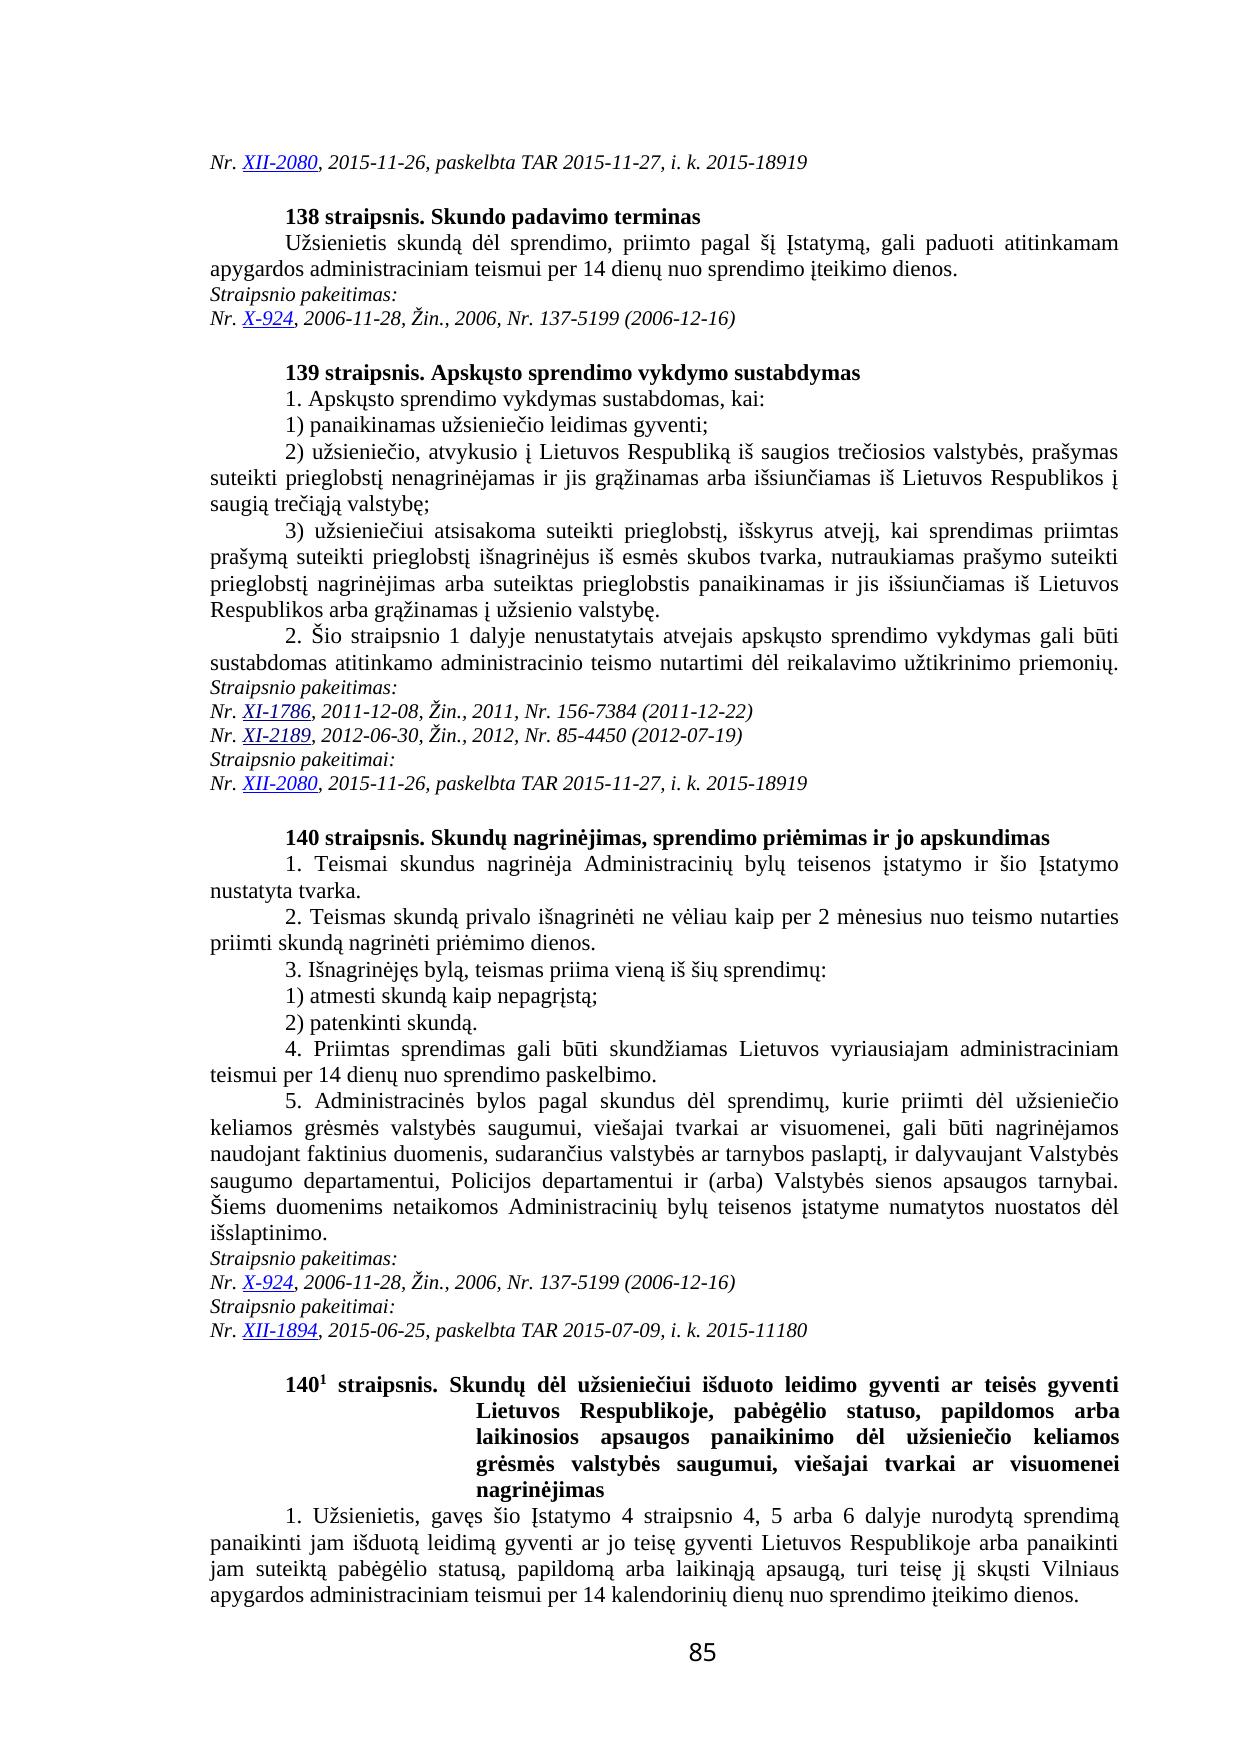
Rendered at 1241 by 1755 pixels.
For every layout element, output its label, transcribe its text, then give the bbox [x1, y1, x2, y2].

text 1. Užsienietis, gavęs šio Įstatymo 4 straipsnio 4, 5 arba 6 dalyje nurodytą sprendimą panaikinti jam išduotą leidimą gyventi ar jo teisę gyventi Lietuvos Respublikoje arba panaikinti jam suteiktą pabėgėlio statusą, papildomą arba laikinąją apsaugą, turi teisę jį skųsti Vilniaus apygardos administraciniam teismui per 14 kalendorinių dienų nuo sprendimo įteikimo dienos. [210, 1502, 1120, 1608]
text Straipsnio pakeitimai: [210, 1294, 1120, 1318]
text Nr. X-924, 2006-11-28, Žin., 2006, Nr. 137-5199 (2006-12-16) [210, 1270, 1120, 1294]
text 1. Teismai skundus nagrinėja Administracinių bylų teisenos įstatymo ir šio Įstatymo nustatyta tvarka. [210, 850, 1120, 903]
text Straipsnio pakeitimas: [210, 1246, 1120, 1270]
text 1) atmesti skundą kaip nepagrįstą; [210, 982, 1120, 1008]
text Nr. XI-2189, 2012-06-30, Žin., 2012, Nr. 85-4450 (2012-07-19) [210, 723, 1120, 747]
text 1. Apskųsto sprendimo vykdymas sustabdomas, kai: [210, 385, 1120, 411]
text Nr. X-924, 2006-11-28, Žin., 2006, Nr. 137-5199 (2006-12-16) [210, 306, 1120, 330]
text 2) užsieniečio, atvykusio į Lietuvos Respubliką iš saugios trečiosios valstybės, prašymas suteikti prieglobstį nenagrinėjamas ir jis grąžinamas arba išsiunčiamas iš Lietuvos Respublikos į saugią trečiąją valstybę; [210, 438, 1120, 517]
text 3) užsieniečiui atsisakoma suteikti prieglobstį, išskyrus atvejį, kai sprendimas priimtas prašymą suteikti prieglobstį išnagrinėjus iš esmės skubos tvarka, nutraukiamas prašymo suteikti prieglobstį nagrinėjimas arba suteiktas prieglobstis panaikinamas ir jis išsiunčiamas iš Lietuvos Respublikos arba grąžinamas į užsienio valstybę. [210, 517, 1120, 622]
text 5. Administracinės bylos pagal skundus dėl sprendimų, kurie priimti dėl užsieniečio keliamos grėsmės valstybės saugumui, viešajai tvarkai ar visuomenei, gali būti nagrinėjamos naudojant faktinius duomenis, sudarančius valstybės ar tarnybos paslaptį, ir dalyvaujant Valstybės saugumo departamentui, Policijos departamentui ir (arba) Valstybės sienos apsaugos tarnybai. Šiems duomenims netaikomos Administracinių bylų teisenos įstatyme numatytos nuostatos dėl išslaptinimo. [210, 1088, 1120, 1246]
text Nr. XII-2080, 2015-11-26, paskelbta TAR 2015-11-27, i. k. 2015-18919 [210, 771, 1120, 795]
text 1) panaikinamas užsieniečio leidimas gyventi; [210, 411, 1120, 438]
text Straipsnio pakeitimas: [210, 282, 1120, 306]
text 3. Išnagrinėjęs bylą, teismas priima vieną iš šių sprendimų: [210, 956, 1120, 982]
text Straipsnio pakeitimai: [210, 747, 1120, 771]
text Nr. XII-1894, 2015-06-25, paskelbta TAR 2015-07-09, i. k. 2015-11180 [210, 1318, 1120, 1342]
text 4. Priimtas sprendimas gali būti skundžiamas Lietuvos vyriausiajam administraciniam teismui per 14 dienų nuo sprendimo paskelbimo. [210, 1035, 1120, 1088]
text 1401 straipsnis. Skundų dėl užsieniečiui išduoto leidimo gyventi ar teisės gyventi Lietuvos Respublikoje, pabėgėlio statuso, papildomos arba laikinosios apsaugos panaikinimo dėl užsieniečio keliamos grėsmės valstybės saugumui, viešajai tvarkai ar visuomenei nagrinėjimas [285, 1371, 1120, 1502]
text 139 straipsnis. Apskųsto sprendimo vykdymo sustabdymas [210, 359, 1120, 385]
text Užsienietis skundą dėl sprendimo, priimto pagal šį Įstatymą, gali paduoti atitinkamam apygardos administraciniam teismui per 14 dienų nuo sprendimo įteikimo dienos. [210, 229, 1120, 282]
text 140 straipsnis. Skundų nagrinėjimas, sprendimo priėmimas ir jo apskundimas [210, 824, 1120, 850]
text 2) patenkinti skundą. [210, 1008, 1120, 1035]
text 138 straipsnis. Skundo padavimo terminas [210, 203, 1120, 229]
text Nr. XI-1786, 2011-12-08, Žin., 2011, Nr. 156-7384 (2011-12-22) [210, 699, 1120, 723]
text Nr. XII-2080, 2015-11-26, paskelbta TAR 2015-11-27, i. k. 2015-18919 [210, 150, 1120, 174]
text 2. Šio straipsnio 1 dalyje nenustatytais atvejais apskųsto sprendimo vykdymas gali būti sustabdomas atitinkamo administracinio teismo nutartimi dėl reikalavimo užtikrinimo priemonių. Straipsnio pakeitimas: [210, 622, 1120, 699]
text 2. Teismas skundą privalo išnagrinėti ne vėliau kaip per 2 mėnesius nuo teismo nutarties priimti skundą nagrinėti priėmimo dienos. [210, 903, 1120, 956]
